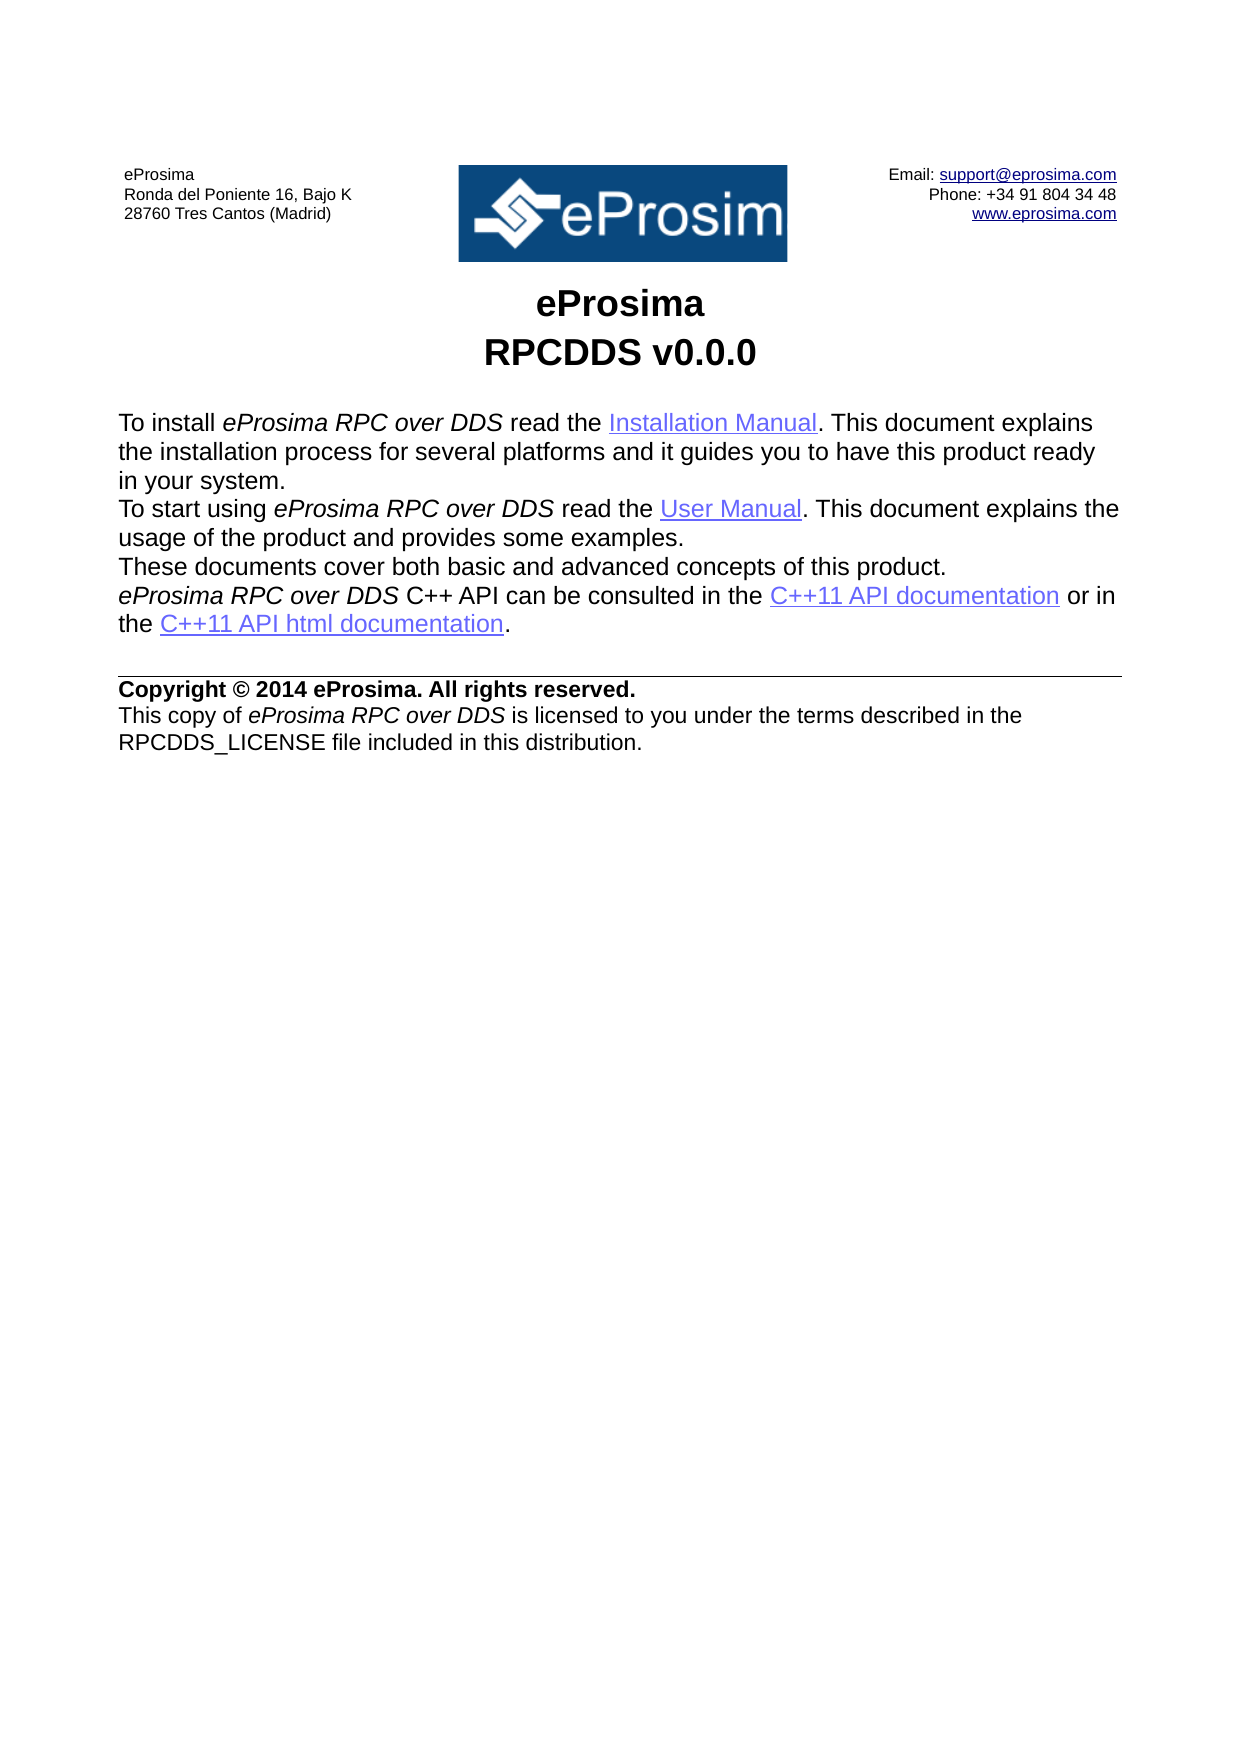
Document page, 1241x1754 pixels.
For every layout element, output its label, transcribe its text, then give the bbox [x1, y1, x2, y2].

text Copyright © 2014 eProsima. All rights reserved. [118, 677, 1122, 702]
table_header eProsima RPCDDS v0.0.0 [453, 159, 787, 379]
text To install eProsima RPC over DDS read the Installation Manual. This document explains the installation process for several platforms and it guides you to have this product ready in your system. [118, 408, 1122, 494]
text This copy of eProsima RPC over DDS is licensed to you under the terms described in the RPCDDS_LICENSE file included in this distribution. [118, 702, 1122, 755]
text These documents cover both basic and advanced concepts of this product. [118, 552, 1122, 581]
picture [458, 165, 788, 262]
text To start using eProsima RPC over DDS read the User Manual. This document explains the usage of the product and provides some examples. [118, 494, 1122, 552]
table_header Email: support@eprosima.com Phone: +34 91 804 34 48 www.eprosima.com [788, 159, 1122, 379]
table_header eProsima Ronda del Poniente 16, Bajo K 28760 Tres Cantos (Madrid) [118, 159, 453, 379]
text eProsima RPC over DDS C++ API can be consulted in the C++11 API documentation or in the C++11 API html documentation. [118, 581, 1122, 638]
